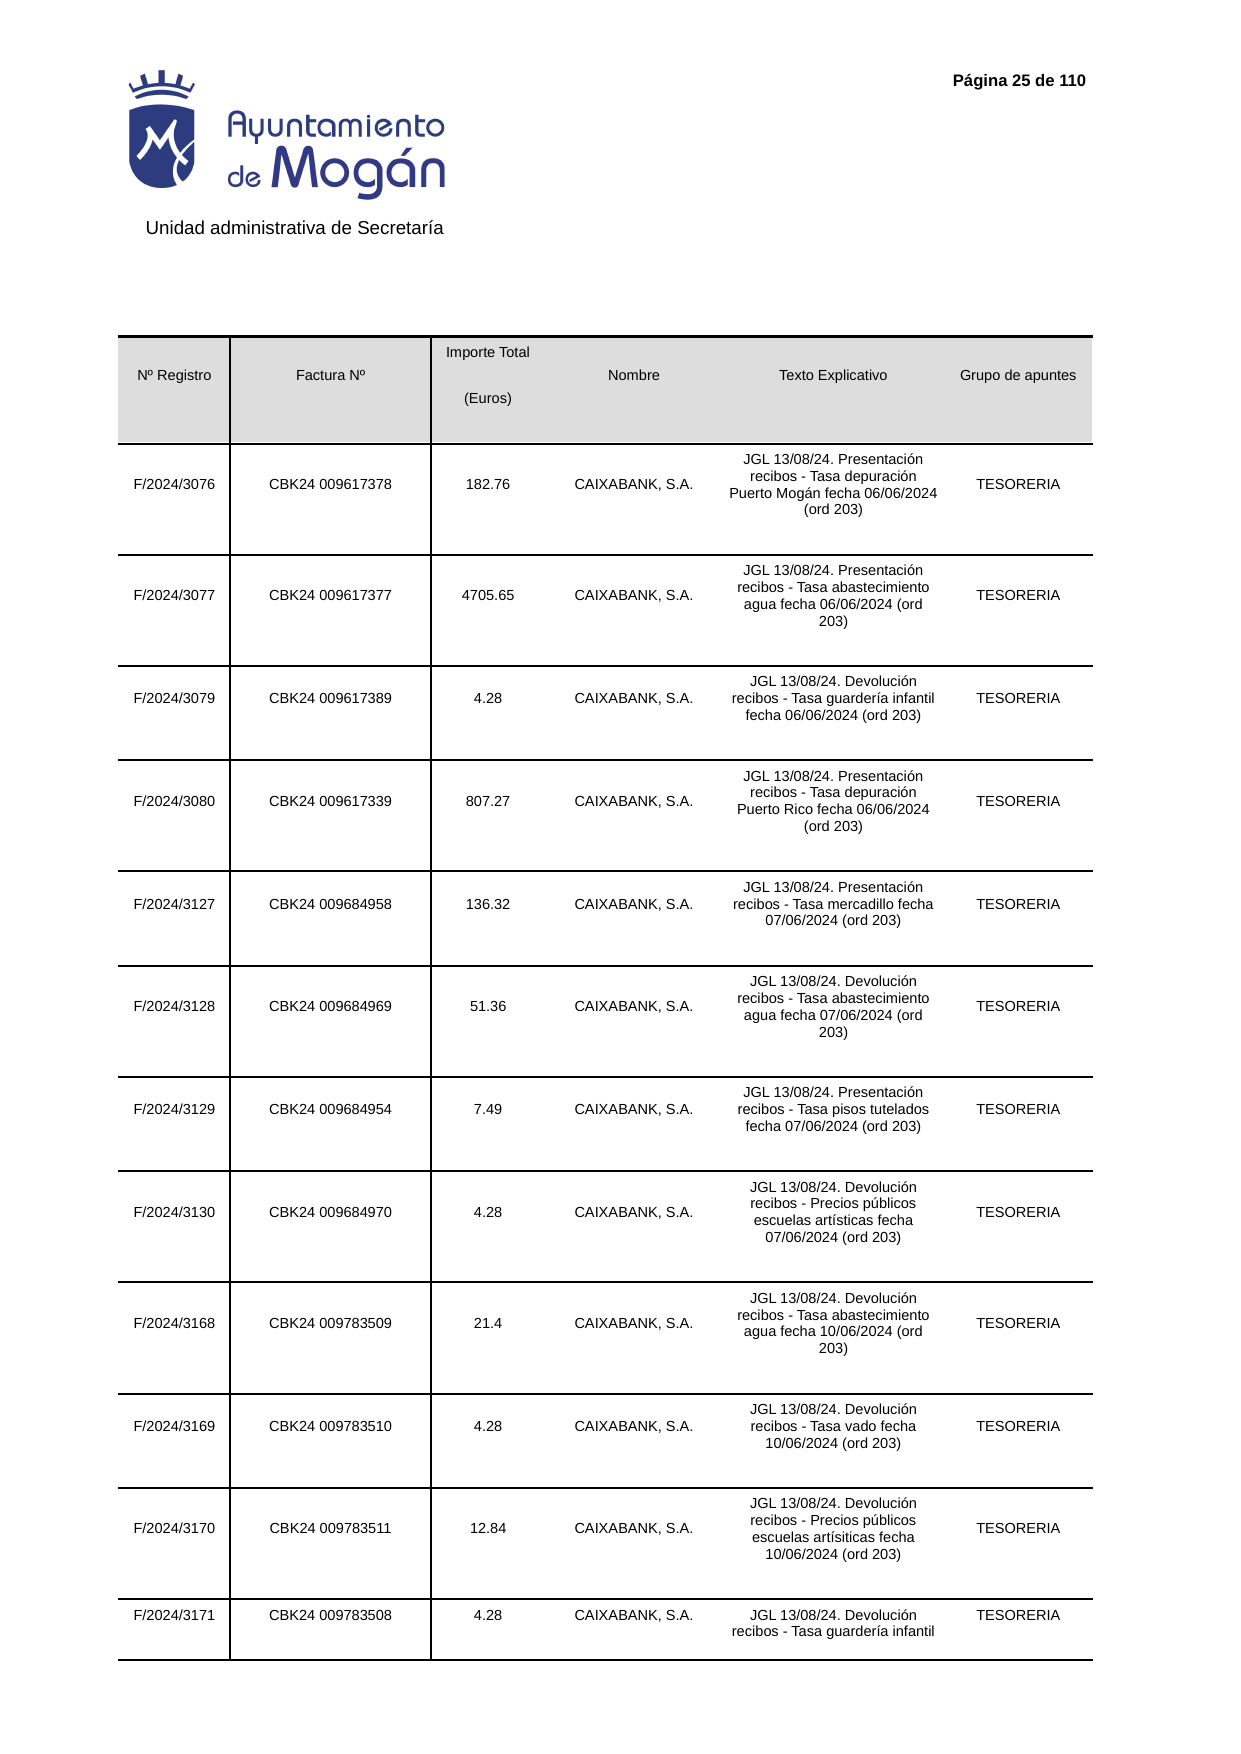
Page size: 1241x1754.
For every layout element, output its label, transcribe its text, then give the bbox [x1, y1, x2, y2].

table_cell 4,28 [432, 667, 545, 759]
table_cell CBK24 009617389 [231, 667, 430, 759]
table_cell TESORERIA [944, 761, 1092, 870]
table_cell F/2024/3170 [118, 1489, 229, 1598]
table_cell TESORERIA [944, 967, 1092, 1076]
table_cell CBK24 009684970 [231, 1172, 430, 1281]
table_cell CBK24 009684958 [231, 872, 430, 964]
table_cell TESORERIA [944, 1172, 1092, 1281]
table_cell 4705,65 [432, 556, 545, 665]
table_cell JGL 13/08/24. Devolución recibos - Precios públicos escuelas artísticas fecha 07/06/2024 (ord 203) [723, 1172, 944, 1281]
table_cell 182,76 [432, 445, 545, 553]
table_cell 12,84 [432, 1489, 545, 1598]
table_cell F/2024/3077 [118, 556, 229, 665]
table_cell CBK24 009684954 [231, 1078, 430, 1170]
picture [128, 70, 445, 206]
table_cell CBK24 009684969 [231, 967, 430, 1076]
table_cell CAIXABANK, S.A. [545, 445, 723, 553]
table_cell 4,28 [432, 1172, 545, 1281]
table_header Grupo de apuntes [944, 338, 1092, 442]
table_cell TESORERIA [944, 556, 1092, 665]
table_cell JGL 13/08/24. Presentación recibos - Tasa depuración Puerto Mogán fecha 06/06/2024 (ord 203) [723, 445, 944, 553]
table_cell JGL 13/08/24. Devolución recibos - Tasa guardería infantil [723, 1600, 944, 1659]
table_cell F/2024/3079 [118, 667, 229, 759]
table_cell TESORERIA [944, 1078, 1092, 1170]
table_cell TESORERIA [944, 1600, 1092, 1659]
table_header Texto Explicativo [723, 338, 944, 442]
table_cell TESORERIA [944, 1395, 1092, 1487]
table_cell CAIXABANK, S.A. [545, 1489, 723, 1598]
table_cell CBK24 009617377 [231, 556, 430, 665]
table_cell TESORERIA [944, 1489, 1092, 1598]
table_cell CAIXABANK, S.A. [545, 1172, 723, 1281]
table_header Nº Registro [118, 338, 229, 442]
table_cell JGL 13/08/24. Presentación recibos - Tasa abastecimiento agua fecha 06/06/2024 (ord 203) [723, 556, 944, 665]
table_cell CBK24 009783511 [231, 1489, 430, 1598]
table_cell CAIXABANK, S.A. [545, 556, 723, 665]
table_cell F/2024/3168 [118, 1283, 229, 1392]
table_header Factura Nº [231, 338, 430, 442]
table_cell TESORERIA [944, 872, 1092, 964]
table_cell F/2024/3171 [118, 1600, 229, 1659]
table_cell JGL 13/08/24. Devolución recibos - Tasa guardería infantil fecha 06/06/2024 (ord 203) [723, 667, 944, 759]
table_cell CAIXABANK, S.A. [545, 761, 723, 870]
table_cell CAIXABANK, S.A. [545, 1600, 723, 1659]
table_header Nombre [545, 338, 723, 442]
table_cell CAIXABANK, S.A. [545, 1283, 723, 1392]
table_cell CAIXABANK, S.A. [545, 1078, 723, 1170]
table_cell JGL 13/08/24. Devolución recibos - Tasa abastecimiento agua fecha 10/06/2024 (ord 203) [723, 1283, 944, 1392]
table_cell TESORERIA [944, 1283, 1092, 1392]
table_cell CAIXABANK, S.A. [545, 872, 723, 964]
table_cell CAIXABANK, S.A. [545, 967, 723, 1076]
table_cell 4,28 [432, 1395, 545, 1487]
table_cell 4,28 [432, 1600, 545, 1659]
table_cell TESORERIA [944, 445, 1092, 553]
table_cell CBK24 009783509 [231, 1283, 430, 1392]
table_cell F/2024/3169 [118, 1395, 229, 1487]
table_header Importe Total (Euros) [432, 338, 545, 442]
table_cell F/2024/3129 [118, 1078, 229, 1170]
table_cell F/2024/3128 [118, 967, 229, 1076]
table_cell CBK24 009783510 [231, 1395, 430, 1487]
table_cell JGL 13/08/24. Devolución recibos - Tasa abastecimiento agua fecha 07/06/2024 (ord 203) [723, 967, 944, 1076]
table_cell JGL 13/08/24. Presentación recibos - Tasa depuración Puerto Rico fecha 06/06/2024 (ord 203) [723, 761, 944, 870]
table_cell JGL 13/08/24. Devolución recibos - Tasa vado fecha 10/06/2024 (ord 203) [723, 1395, 944, 1487]
table_cell F/2024/3076 [118, 445, 229, 553]
table_cell 136,32 [432, 872, 545, 964]
table_cell JGL 13/08/24. Presentación recibos - Tasa pisos tutelados fecha 07/06/2024 (ord 203) [723, 1078, 944, 1170]
table_cell JGL 13/08/24. Presentación recibos - Tasa mercadillo fecha 07/06/2024 (ord 203) [723, 872, 944, 964]
table_cell 51,36 [432, 967, 545, 1076]
table_cell 807,27 [432, 761, 545, 870]
table_cell TESORERIA [944, 667, 1092, 759]
table_cell CBK24 009617378 [231, 445, 430, 553]
table_cell CAIXABANK, S.A. [545, 1395, 723, 1487]
table_cell CAIXABANK, S.A. [545, 667, 723, 759]
table_cell F/2024/3130 [118, 1172, 229, 1281]
table_cell F/2024/3080 [118, 761, 229, 870]
table_cell CBK24 009617339 [231, 761, 430, 870]
table_cell CBK24 009783508 [231, 1600, 430, 1659]
table_cell JGL 13/08/24. Devolución recibos - Precios públicos escuelas artísiticas fecha 10/06/2024 (ord 203) [723, 1489, 944, 1598]
table_cell F/2024/3127 [118, 872, 229, 964]
table_cell 21,4 [432, 1283, 545, 1392]
table_cell 7,49 [432, 1078, 545, 1170]
